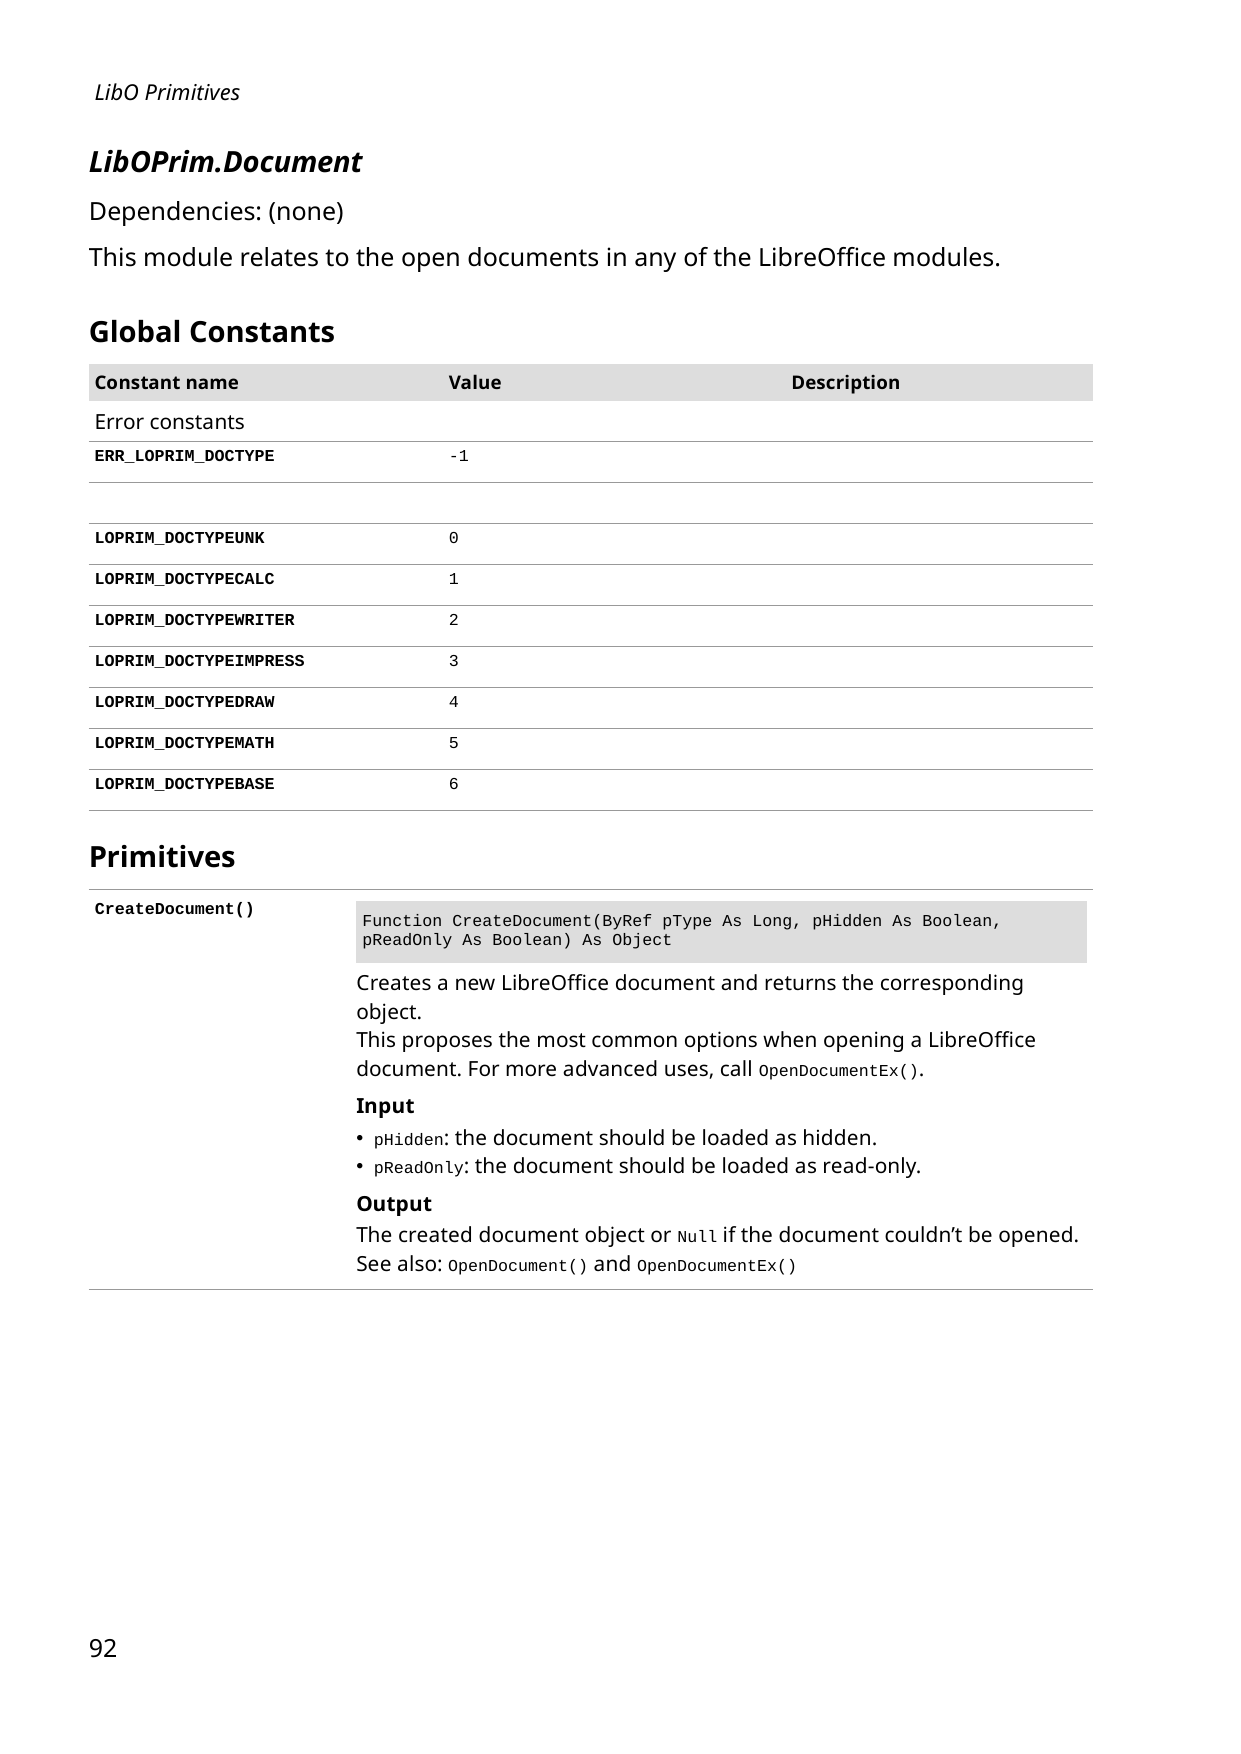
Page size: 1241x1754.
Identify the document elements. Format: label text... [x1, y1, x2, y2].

table_cell LOPRIM_DOCTYPEUNK [89, 524, 443, 564]
table_cell 4 [443, 688, 786, 728]
table_cell LOPRIM_DOCTYPEIMPRESS [89, 647, 443, 687]
table_cell LOPRIM_DOCTYPECALC [89, 565, 443, 605]
text This module relates to the open documents in any of the LibreOffice modules. [88, 240, 1093, 274]
table_cell -1 [443, 442, 786, 482]
table_cell 6 [443, 770, 786, 810]
table_cell LOPRIM_DOCTYPEMATH [89, 729, 443, 769]
subtitle LibOPrim.Document [88, 142, 1093, 181]
table_cell ERR_LOPRIM_DOCTYPE [89, 442, 443, 482]
text Dependencies: (none) [88, 194, 1093, 228]
table_cell 1 [443, 565, 786, 605]
table_cell [786, 770, 1093, 810]
subtitle Primitives [88, 836, 1093, 876]
table_cell LOPRIM_DOCTYPEWRITER [89, 606, 443, 646]
table_cell [786, 606, 1093, 646]
table_header Constant name [89, 364, 443, 401]
subtitle Global Constants [88, 312, 1093, 351]
table_cell [786, 565, 1093, 605]
table_cell [786, 729, 1093, 769]
table_cell 2 [443, 606, 786, 646]
table_cell [89, 483, 1093, 523]
table_cell [786, 647, 1093, 687]
table_header Description [786, 364, 1093, 401]
table_cell [786, 524, 1093, 564]
table_header Value [443, 364, 786, 401]
table_cell [786, 688, 1093, 728]
table_cell Error constants [89, 401, 1093, 441]
table_cell [786, 442, 1093, 482]
table_header Function CreateDocument(ByRef pType As Long, pHidden As Boolean, pReadOnly As Boolean) As Object Creates a new LibreOffice document and returns the corresponding object. This proposes the most common options when opening a LibreOffice document. For more advanced uses, call OpenDocumentEx(). Input pHidden: the document should be loaded as hidden. pReadOnly: the document should be loaded as read-only. Output The created document object or Null if the document couldn’t be opened. See also: OpenDocument() and OpenDocumentEx() [350, 890, 1093, 1289]
table_cell 3 [443, 647, 786, 687]
table_cell LOPRIM_DOCTYPEBASE [89, 770, 443, 810]
table_header CreateDocument() [89, 890, 350, 1289]
table_cell 5 [443, 729, 786, 769]
table_cell LOPRIM_DOCTYPEDRAW [89, 688, 443, 728]
table_cell 0 [443, 524, 786, 564]
